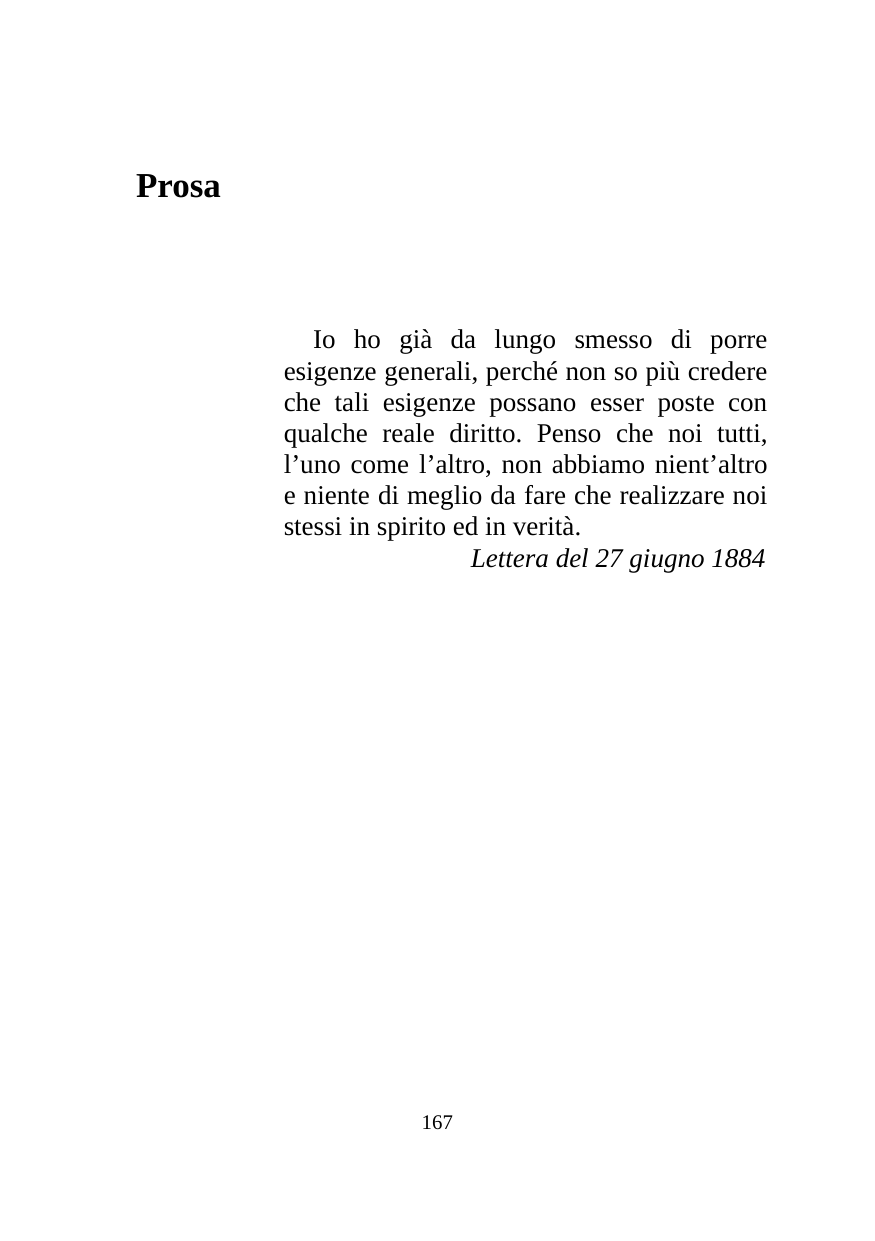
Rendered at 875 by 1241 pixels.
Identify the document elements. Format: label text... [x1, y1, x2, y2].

text Lettera del 27 giugno 1884 [106, 542, 768, 573]
text Io ho già da lungo smesso di porre esigenze generali, perché non so più credere che tali esigenze possano esser poste con qualche reale diritto. Penso che noi tutti, l’uno come l’altro, non abbiamo nient’altro e niente di meglio da fare che realizzare noi stessi in spirito ed in verità. [283, 324, 768, 542]
subtitle Prosa [106, 165, 768, 206]
